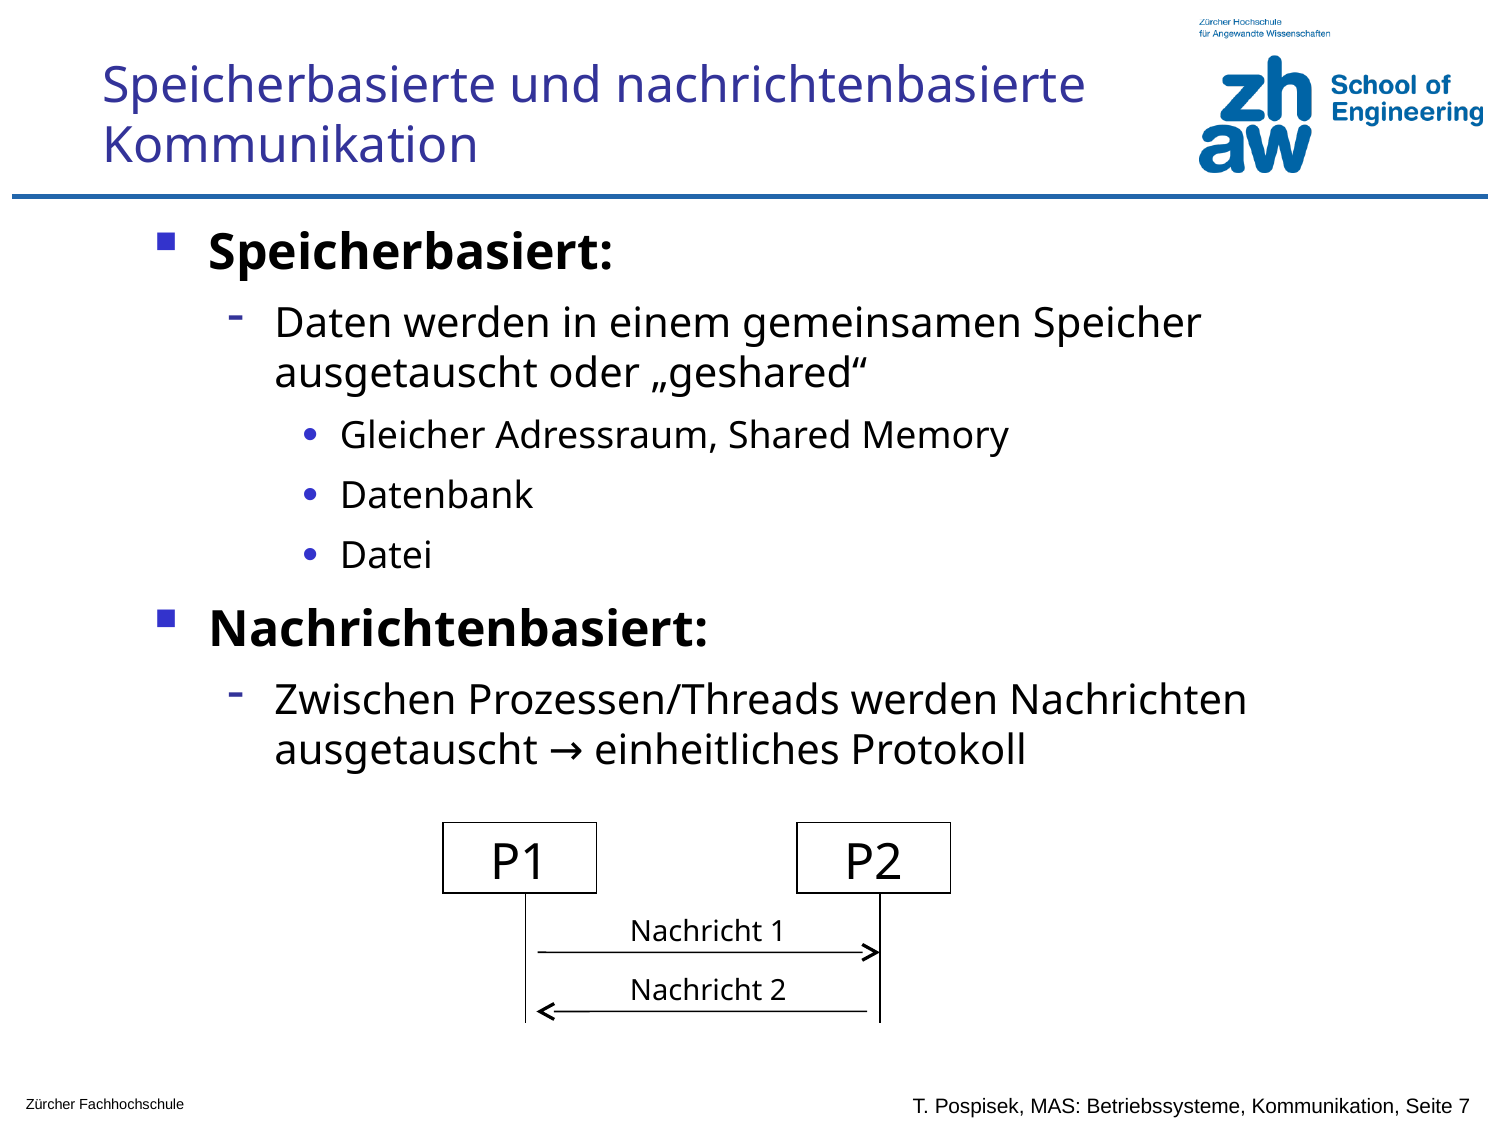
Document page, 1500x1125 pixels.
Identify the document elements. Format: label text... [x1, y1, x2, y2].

text_box P1 [442, 822, 597, 894]
list Speicherbasiert: Daten werden in einem gemeinsamen Speicher ausgetauscht oder „geshared“ Gleicher Adressraum, Shared Memory Datenbank Datei Nachrichtenbasiert: Zwischen Prozessen/Threads werden Nachrichten ausgetauscht → einheitliches Protokoll [137, 212, 1363, 811]
text_box Nachricht 2 [615, 964, 802, 1014]
text_box Nachricht 1 [615, 904, 802, 955]
title Speicherbasierte und nachrichtenbasierte Kommunikation [87, 42, 1376, 181]
picture [1199, 19, 1483, 173]
text_box P2 [797, 822, 951, 894]
